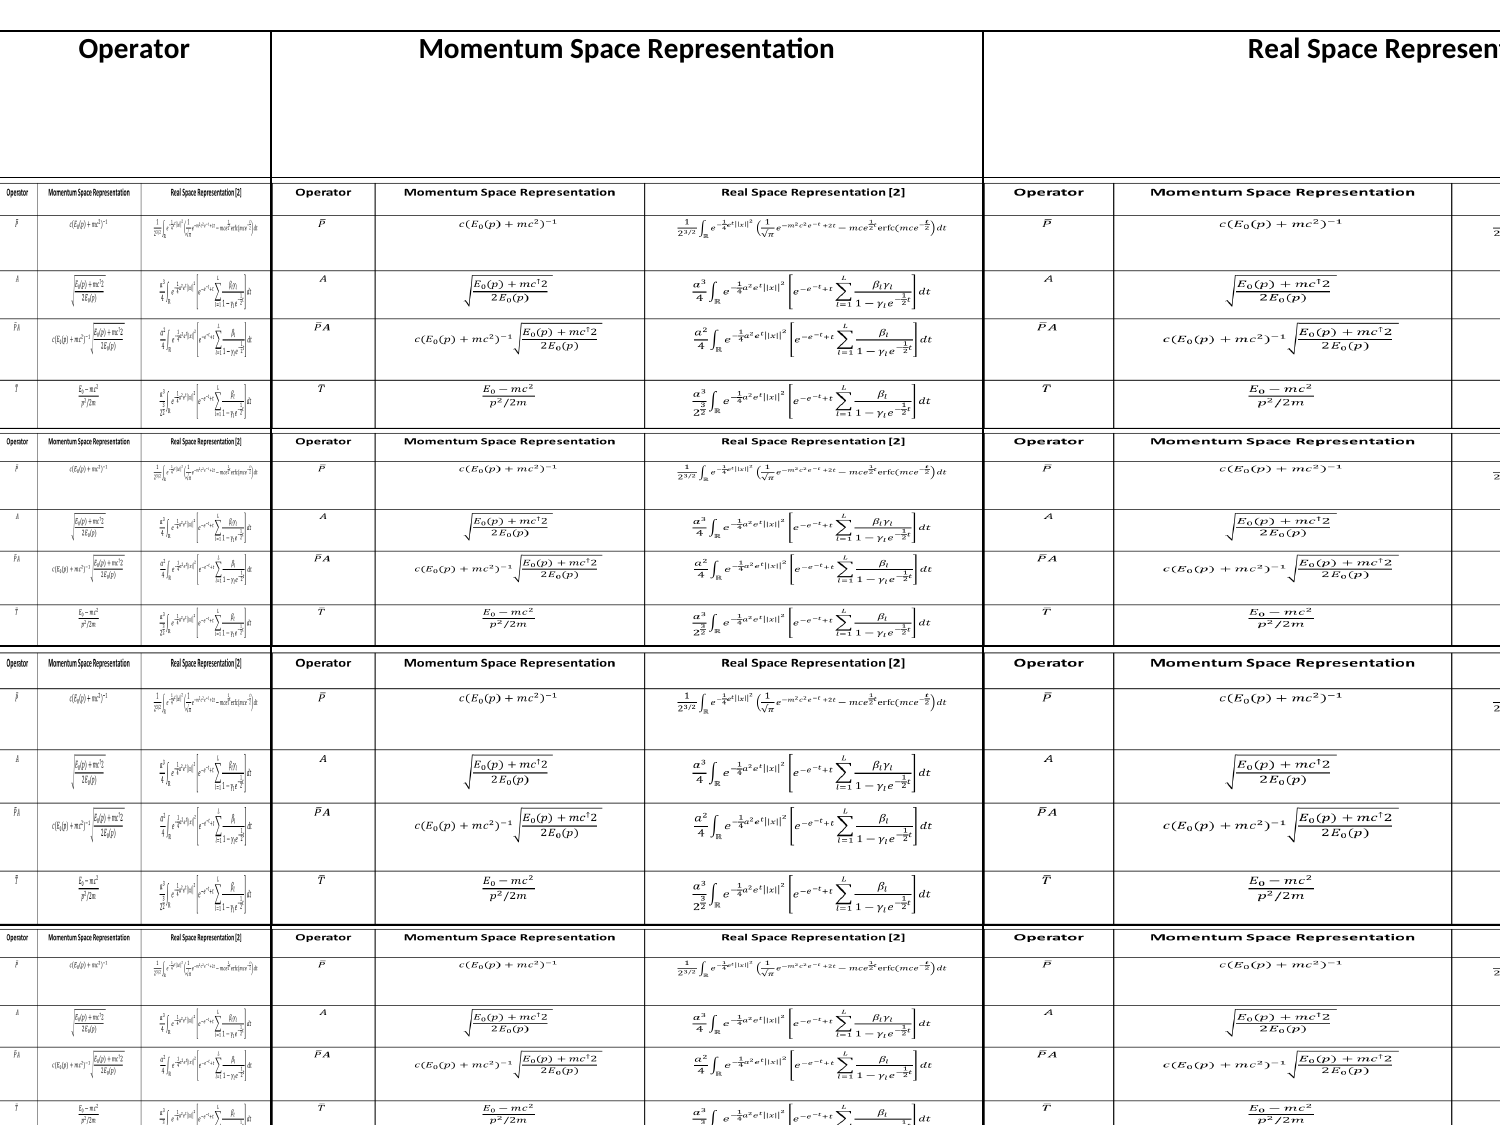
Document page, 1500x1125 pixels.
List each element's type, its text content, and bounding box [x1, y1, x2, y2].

table_cell [984, 429, 1500, 645]
table_cell [984, 647, 1500, 924]
table_header Operator [0, 32, 270, 177]
table_cell [0, 647, 270, 924]
table_cell [984, 926, 1500, 1125]
table_cell [272, 178, 982, 428]
table_header Real Space Representation [2] [984, 32, 1500, 177]
table_cell [272, 926, 982, 1125]
table_cell [0, 429, 270, 645]
table_cell [272, 429, 982, 645]
table_cell [0, 178, 270, 428]
table_cell [0, 926, 270, 1125]
table_cell [984, 178, 1500, 428]
table_header Momentum Space Representation [272, 32, 982, 177]
table_cell [272, 647, 982, 924]
